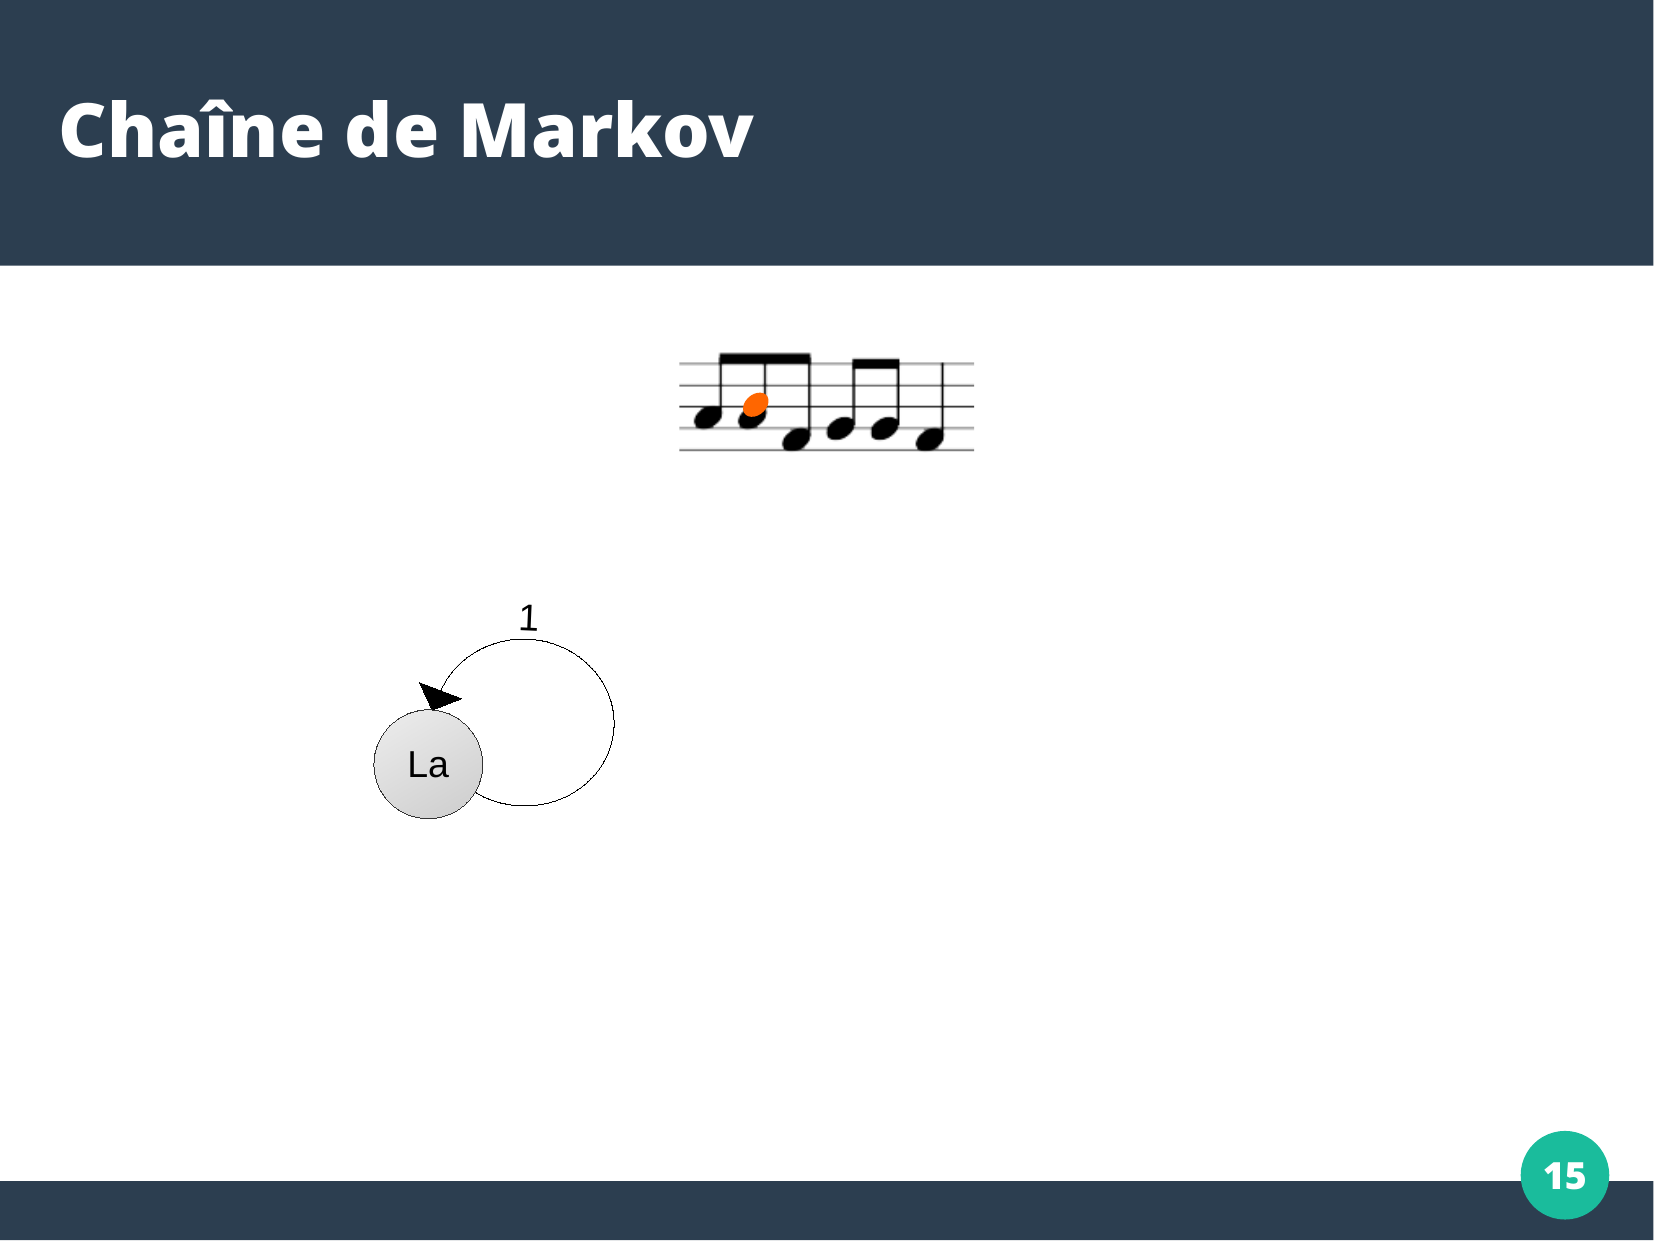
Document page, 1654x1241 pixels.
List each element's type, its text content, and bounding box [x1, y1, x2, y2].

text_box [743, 392, 769, 417]
text_box 1 [419, 639, 615, 806]
text_box La [373, 709, 483, 819]
title Chaîne de Markov [59, 49, 1595, 207]
picture [679, 295, 975, 519]
